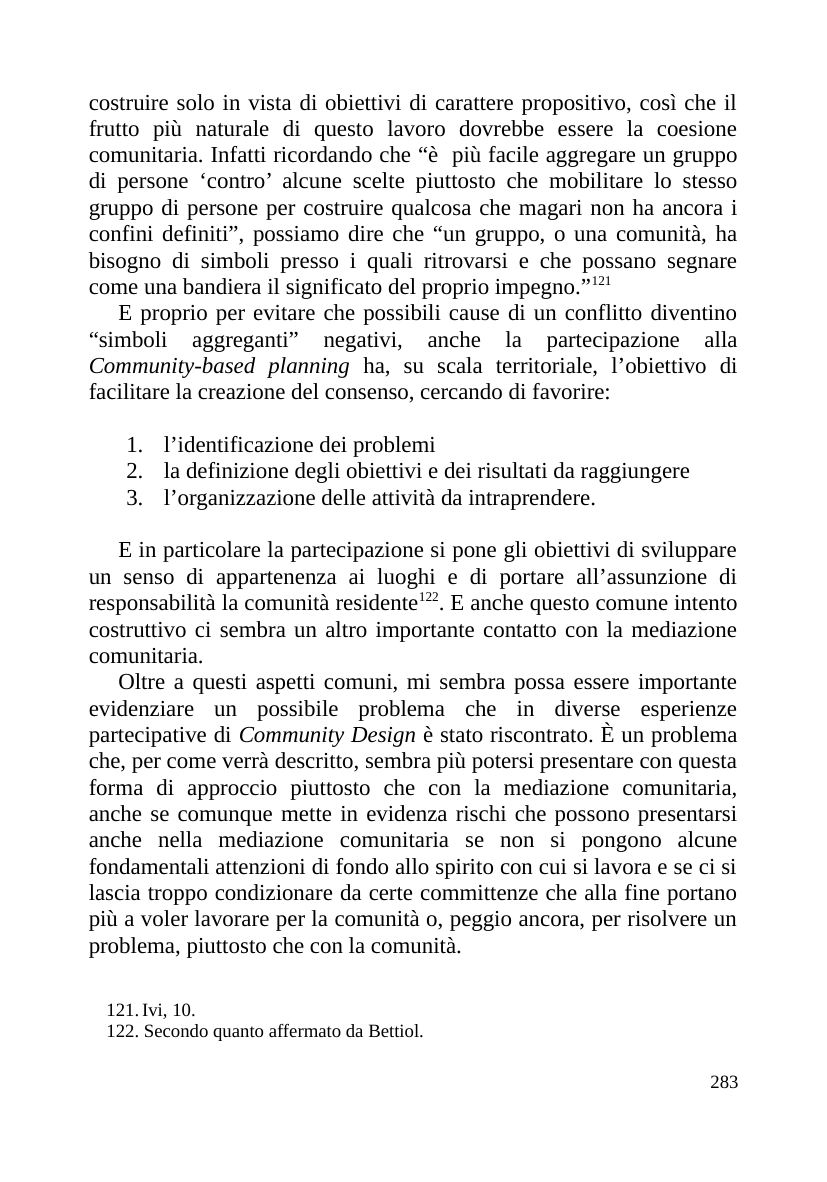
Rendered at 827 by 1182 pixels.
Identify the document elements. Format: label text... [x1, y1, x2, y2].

text Secondo quanto affermato da Bettiol. [88, 1020, 738, 1042]
text E proprio per evitare che possibili cause di un conflitto diventino “simboli aggreganti” negativi, anche la partecipazione alla Community-based planning ha, su scala territoriale, l’obiettivo di facilitare la creazione del consenso, cercando di favorire: [88, 299, 738, 405]
text Oltre a questi aspetti comuni, mi sembra possa essere importante evidenziare un possibile problema che in diverse esperienze partecipative di Community Design è stato riscontrato. È un problema che, per come verrà descritto, sembra più potersi presentare con questa forma di approccio piuttosto che con la mediazione comunitaria, anche se comunque mette in evidenza rischi che possono presentarsi anche nella mediazione comunitaria se non si pongono alcune fondamentali attenzioni di fondo allo spirito con cui si lavora e se ci si lascia troppo condizionare da certe committenze che alla fine portano più a voler lavorare per la comunità o, peggio ancora, per risolvere un problema, piuttosto che con la comunità. [88, 668, 738, 958]
text costruire solo in vista di obiettivi di carattere propositivo, così che il frutto più naturale di questo lavoro dovrebbe essere la coesione comunitaria. Infatti ricordando che “è più facile aggregare un gruppo di persone ‘contro’ alcune scelte piuttosto che mobilitare lo stesso gruppo di persone per costruire qualcosa che magari non ha ancora i confini definiti”, possiamo dire che “un gruppo, o una comunità, ha bisogno di simboli presso i quali ritrovarsi e che possano segnare come una bandiera il significato del proprio impegno.” [88, 88, 738, 299]
text E in particolare la partecipazione si pone gli obiettivi di sviluppare un senso di appartenenza ai luoghi e di portare all’assunzione di responsabilità la comunità residente. E anche questo comune intento costruttivo ci sembra un altro importante contatto con la mediazione comunitaria. [88, 537, 738, 668]
list la definizione degli obiettivi e dei risultati da raggiungere [126, 457, 738, 484]
list l’organizzazione delle attività da intraprendere. [126, 484, 738, 510]
text Ivi, 10. [88, 998, 738, 1020]
list l’identificazione dei problemi [126, 431, 738, 457]
